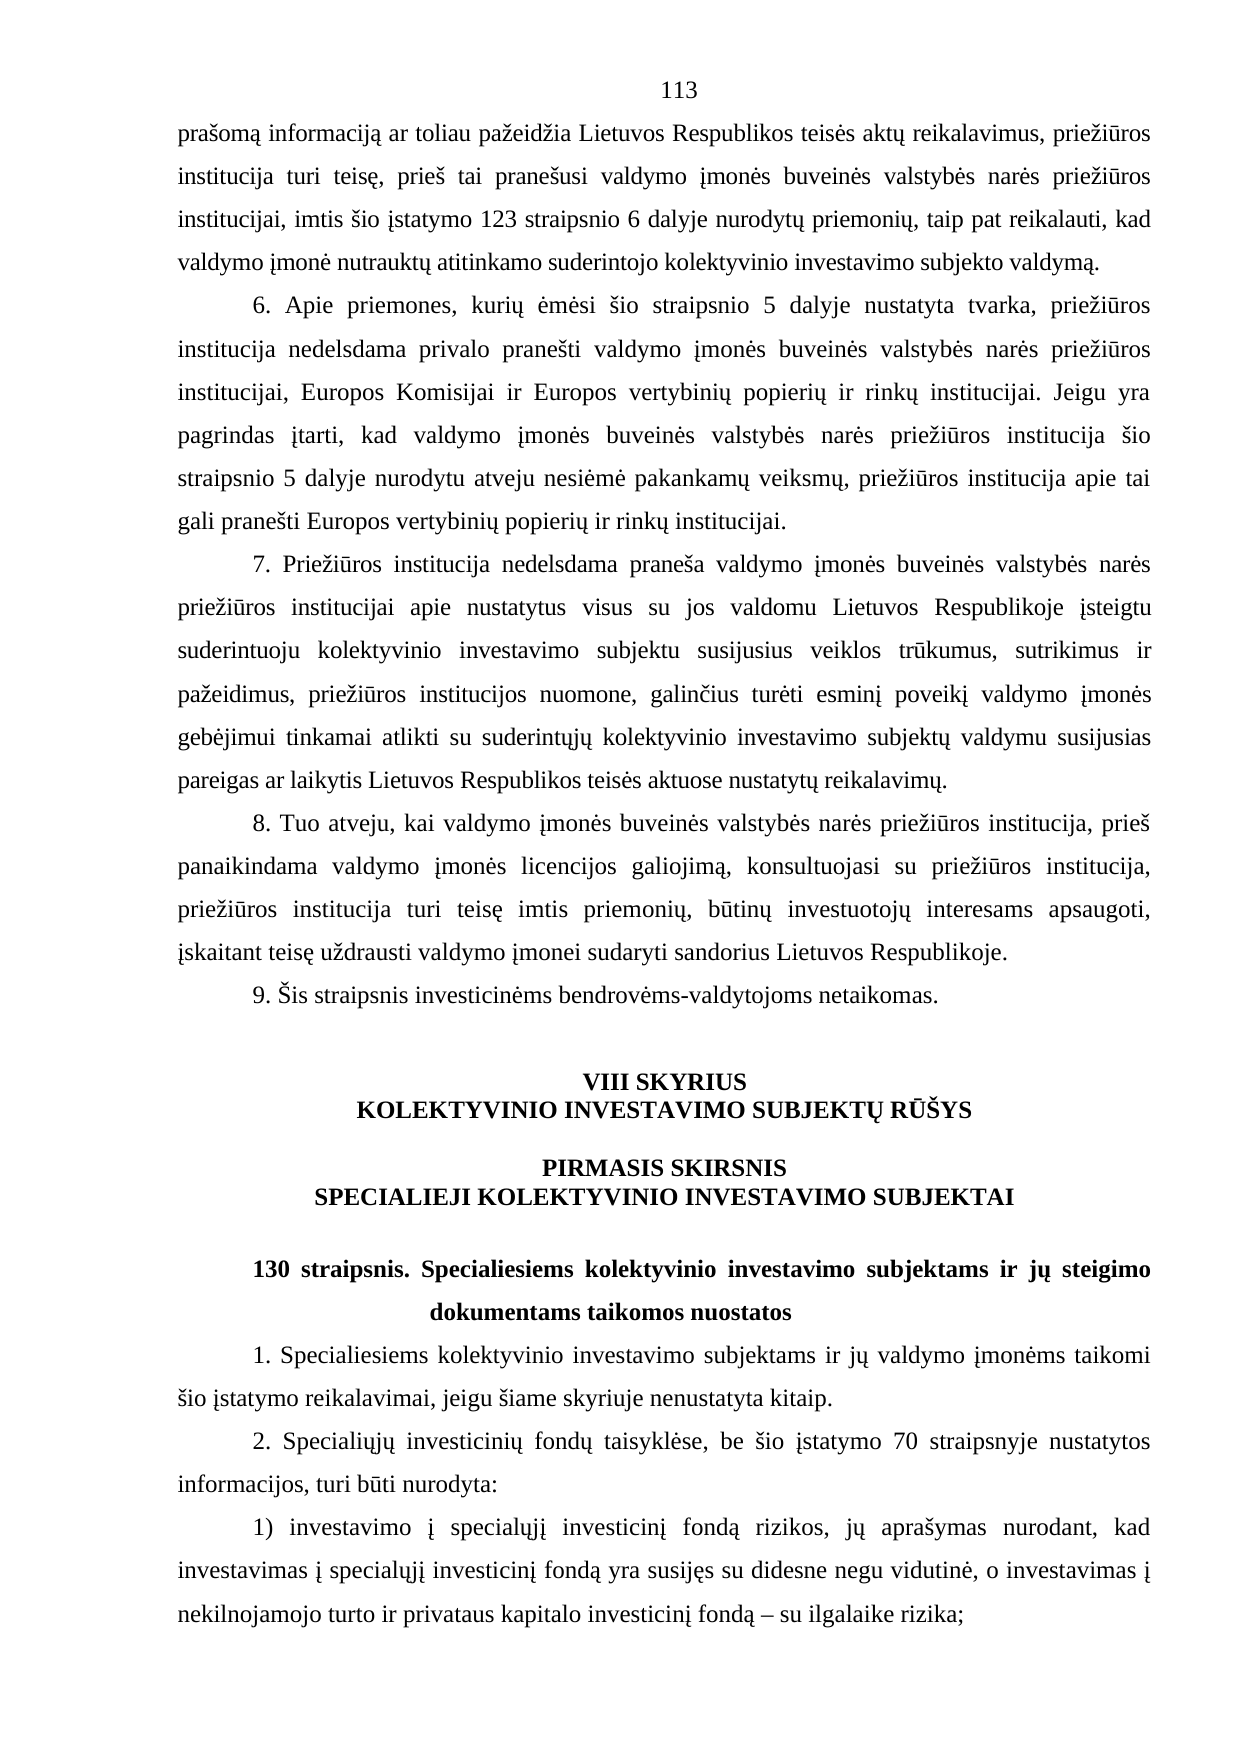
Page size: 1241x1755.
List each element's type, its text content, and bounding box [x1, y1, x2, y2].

text 7. Priežiūros institucija nedelsdama praneša valdymo įmonės buveinės valstybės narės priežiūros institucijai apie nustatytus visus su jos valdomu Lietuvos Respublikoje įsteigtu suderintuoju kolektyvinio investavimo subjektu susijusius veiklos trūkumus, sutrikimus ir pažeidimus, priežiūros institucijos nuomone, galinčius turėti esminį poveikį valdymo įmonės gebėjimui tinkamai atlikti su suderintųjų kolektyvinio investavimo subjektų valdymu susijusias pareigas ar laikytis Lietuvos Respublikos teisės aktuose nustatytų reikalavimų. [177, 549, 1152, 794]
text 2. Specialiųjų investicinių fondų taisyklėse, be šio įstatymo 70 straipsnyje nustatytos informacijos, turi būti nurodyta: [177, 1426, 1152, 1498]
text 1. Specialiesiems kolektyvinio investavimo subjektams ir jų valdymo įmonėms taikomi šio įstatymo reikalavimai, jeigu šiame skyriuje nenustatyta kitaip. [177, 1340, 1152, 1412]
text 1) investavimo į specialųjį investicinį fondą rizikos, jų aprašymas nurodant, kad investavimas į specialųjį investicinį fondą yra susijęs su didesne negu vidutinė, o investavimas į nekilnojamojo turto ir privataus kapitalo investicinį fondą – su ilgalaike rizika; [177, 1512, 1152, 1627]
text 130 straipsnis. Specialiesiems kolektyvinio investavimo subjektams ir jų steigimo dokumentams taikomos nuostatos [252, 1254, 1152, 1326]
text 9. Šis straipsnis investicinėms bendrovėms-valdytojoms netaikomas. [177, 981, 1152, 1009]
text SPECIALIEJI KOLEKTYVINIO INVESTAVIMO SUBJEKTAI [177, 1182, 1152, 1211]
text prašomą informaciją ar toliau pažeidžia Lietuvos Respublikos teisės aktų reikalavimus, priežiūros institucija turi teisę, prieš tai pranešusi valdymo įmonės buveinės valstybės narės priežiūros institucijai, imtis šio įstatymo 123 straipsnio 6 dalyje nurodytų priemonių, taip pat reikalauti, kad valdymo įmonė nutrauktų atitinkamo suderintojo kolektyvinio investavimo subjekto valdymą. [177, 118, 1152, 276]
text 8. Tuo atveju, kai valdymo įmonės buveinės valstybės narės priežiūros institucija, prieš panaikindama valdymo įmonės licencijos galiojimą, konsultuojasi su priežiūros institucija, priežiūros institucija turi teisę imtis priemonių, būtinų investuotojų interesams apsaugoti, įskaitant teisę uždrausti valdymo įmonei sudaryti sandorius Lietuvos Respublikoje. [177, 808, 1152, 966]
text PIRMASIS SKIRSNIS [177, 1153, 1152, 1182]
text KOLEKTYVINIO INVESTAVIMO SUBJEKTŲ RŪŠYS [177, 1096, 1152, 1124]
text VIII SKYRIUS [177, 1067, 1152, 1096]
text 6. Apie priemones, kurių ėmėsi šio straipsnio 5 dalyje nustatyta tvarka, priežiūros institucija nedelsdama privalo pranešti valdymo įmonės buveinės valstybės narės priežiūros institucijai, Europos Komisijai ir Europos vertybinių popierių ir rinkų institucijai. Jeigu yra pagrindas įtarti, kad valdymo įmonės buveinės valstybės narės priežiūros institucija šio straipsnio 5 dalyje nurodytu atveju nesiėmė pakankamų veiksmų, priežiūros institucija apie tai gali pranešti Europos vertybinių popierių ir rinkų institucijai. [177, 291, 1152, 535]
